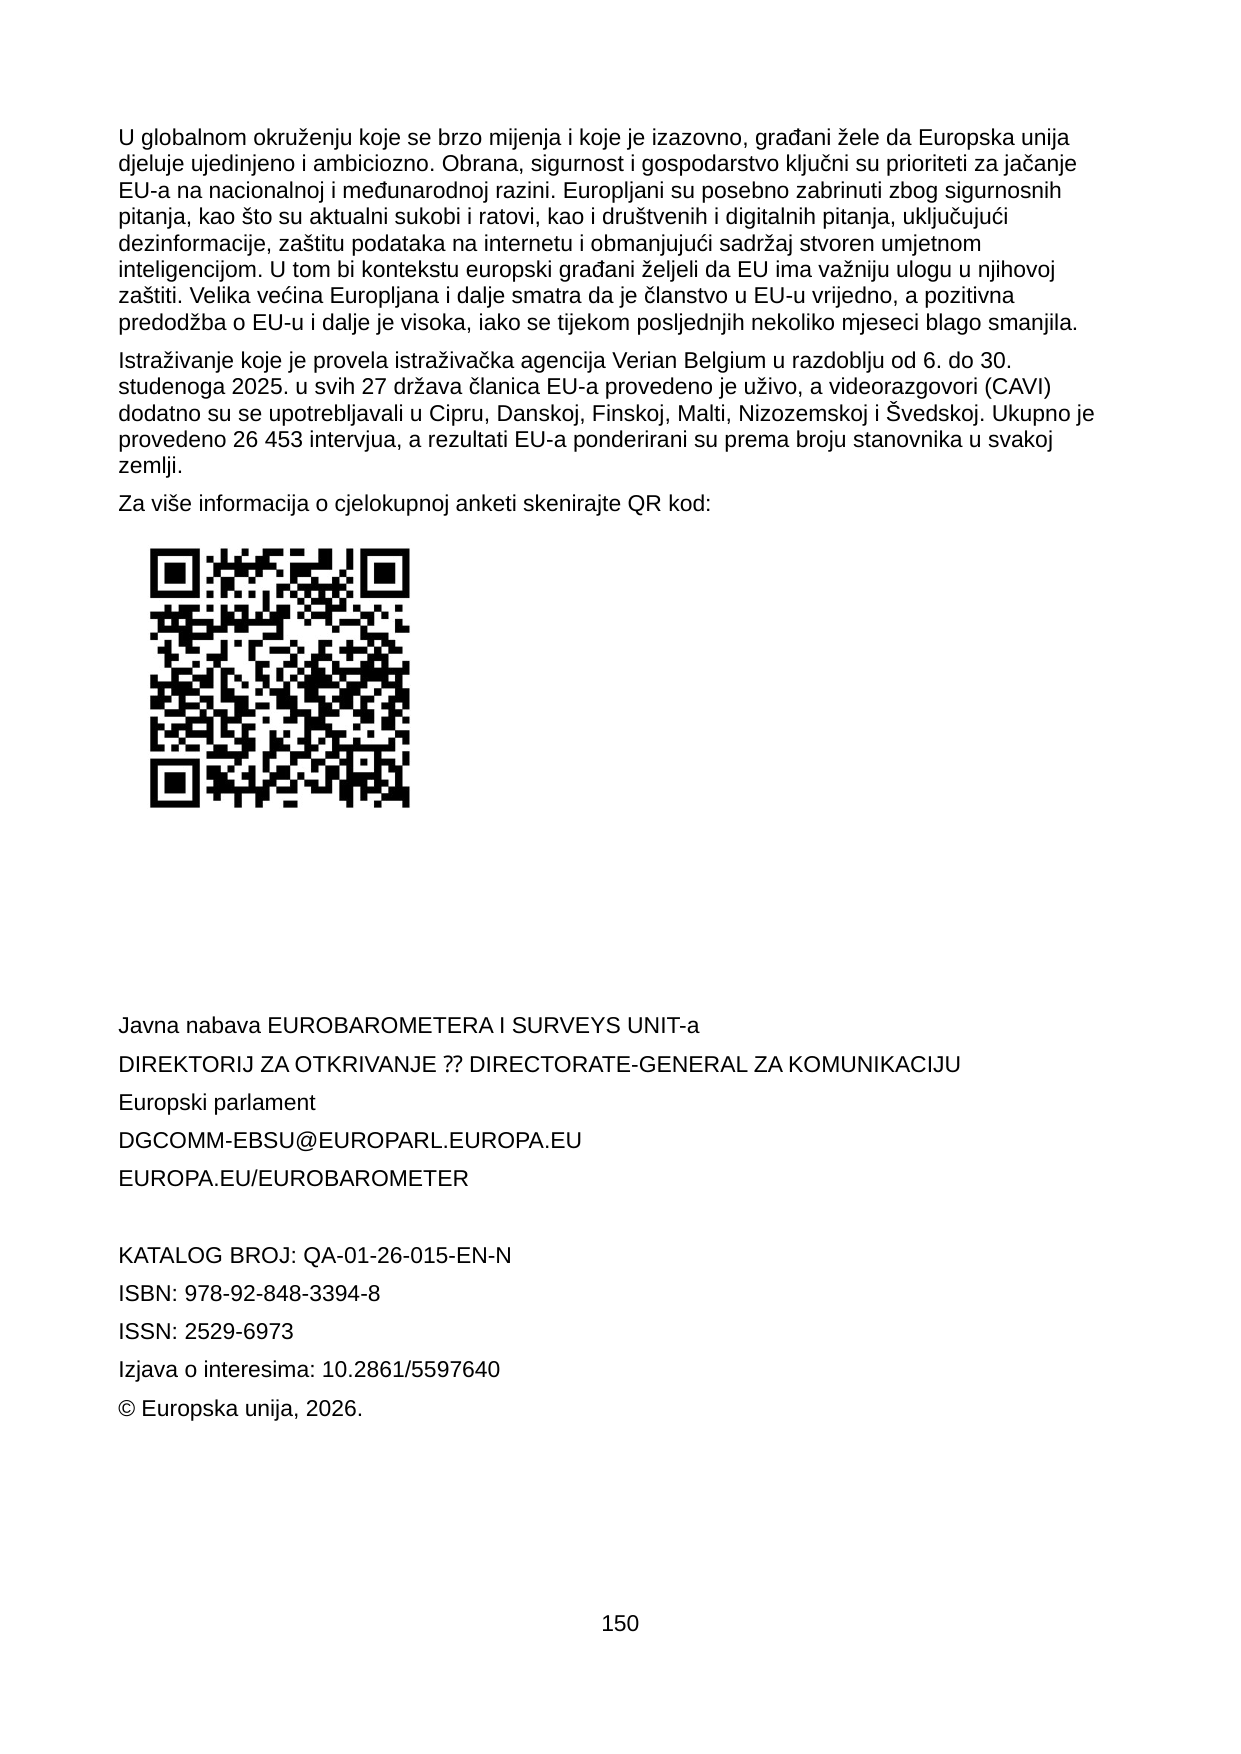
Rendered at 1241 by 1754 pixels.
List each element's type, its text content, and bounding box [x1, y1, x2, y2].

text ISBN: 978-92-848-3394-8 [118, 1280, 1122, 1306]
picture [135, 533, 424, 822]
text Izjava o interesima: 10.2861/5597640 [118, 1356, 1122, 1383]
text DIREKTORIJ ZA OTKRIVANJE ⁇ DIRECTORATE-GENERAL ZA KOMUNIKACIJU [118, 1051, 1122, 1077]
text Europski parlament [118, 1089, 1122, 1115]
text © Europska unija, 2026. [118, 1394, 1122, 1421]
text ISSN: 2529-6973 [118, 1318, 1122, 1344]
text U globalnom okruženju koje se brzo mijenja i koje je izazovno, građani žele da Europska unija djeluje ujedinjeno i ambiciozno. Obrana, sigurnost i gospodarstvo ključni su prioriteti za jačanje EU-a na nacionalnoj i međunarodnoj razini. Europljani su posebno zabrinuti zbog sigurnosnih pitanja, kao što su aktualni sukobi i ratovi, kao i društvenih i digitalnih pitanja, uključujući dezinformacije, zaštitu podataka na internetu i obmanjujući sadržaj stvoren umjetnom inteligencijom. U tom bi kontekstu europski građani željeli da EU ima važniju ulogu u njihovoj zaštiti. Velika većina Europljana i dalje smatra da je članstvo u EU-u vrijedno, a pozitivna predodžba o EU-u i dalje je visoka, iako se tijekom posljednjih nekoliko mjeseci blago smanjila. [118, 124, 1122, 335]
text Istraživanje koje je provela istraživačka agencija Verian Belgium u razdoblju od 6. do 30. studenoga 2025. u svih 27 država članica EU-a provedeno je uživo, a videorazgovori (CAVI) dodatno su se upotrebljavali u Cipru, Danskoj, Finskoj, Malti, Nizozemskoj i Švedskoj. Ukupno je provedeno 26 453 intervjua, a rezultati EU-a ponderirani su prema broju stanovnika u svakoj zemlji. [118, 347, 1122, 478]
text KATALOG BROJ: QA-01-26-015-EN-N [118, 1242, 1122, 1268]
text DGCOMM-EBSU@EUROPARL.EUROPA.EU [118, 1127, 1122, 1153]
text Za više informacija o cjelokupnoj anketi skenirajte QR kod: [118, 490, 1122, 517]
text EUROPA.EU/EUROBAROMETER [118, 1165, 1122, 1192]
text Javna nabava EUROBAROMETERA I SURVEYS UNIT-a [118, 1012, 1122, 1039]
